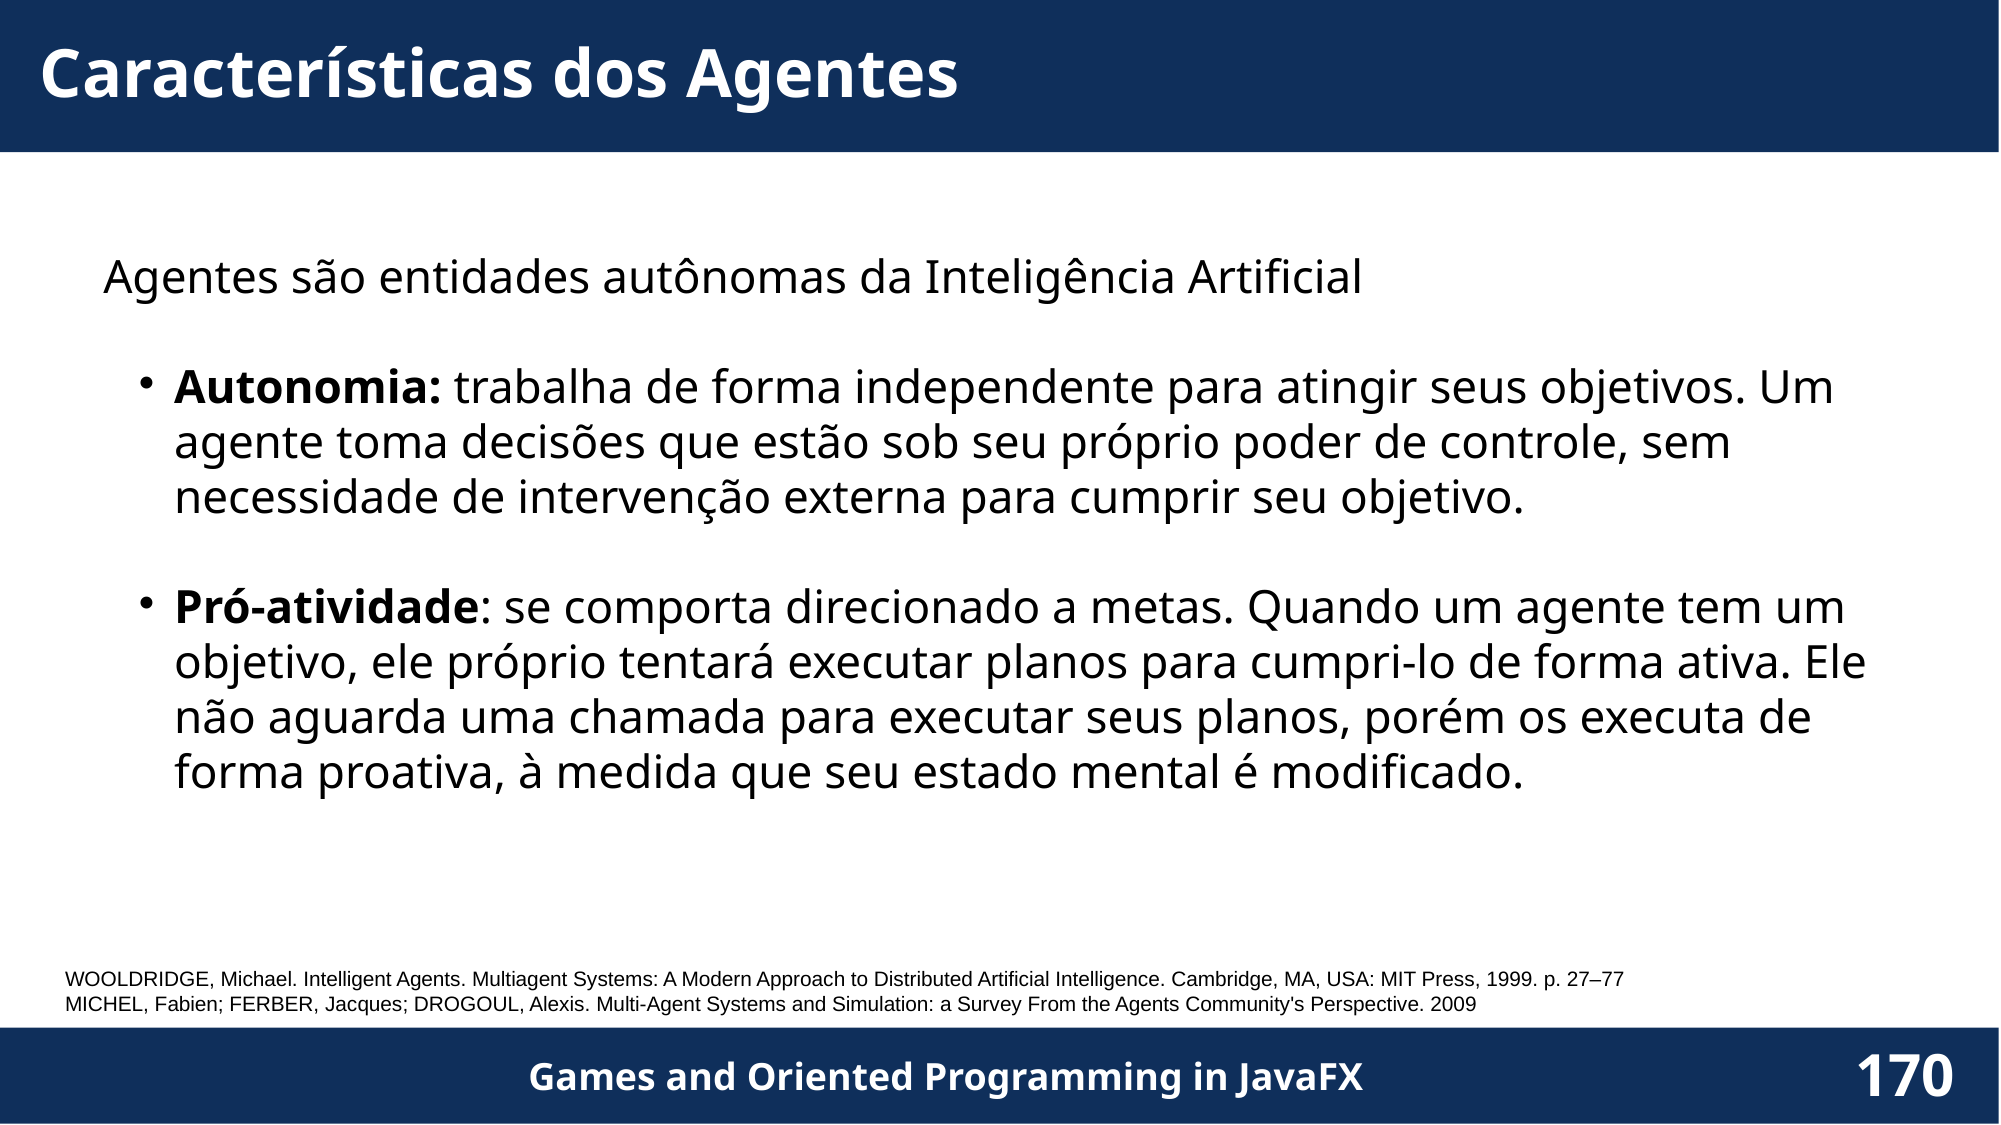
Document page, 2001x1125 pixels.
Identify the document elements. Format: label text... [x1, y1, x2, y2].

text_box WOOLDRIDGE, Michael. Intelligent Agents. Multiagent Systems: A Modern Approach to Distributed Artificial Intelligence. Cambridge, MA, USA: MIT Press, 1999. p. 27–77 MICHEL, Fabien; FERBER, Jacques; DROGOUL, Alexis. Multi-Agent Systems and Simulation: a Survey From the Agents Community's Perspective. 2009 [50, 958, 1969, 1024]
text_box Agentes são entidades autônomas da Inteligência Artificial Autonomia: trabalha de forma independente para atingir seus objetivos. Um agente toma decisões que estão sob seu próprio poder de controle, sem necessidade de intervenção externa para cumprir seu objetivo. Pró-atividade: se comporta direcionado a metas. Quando um agente tem um objetivo, ele próprio tentará executar planos para cumpri-lo de forma ativa. Ele não aguarda uma chamada para executar seus planos, porém os executa de forma proativa, à medida que seu estado mental é modificado. [88, 240, 1949, 806]
text_box Características dos Agentes [25, 23, 1999, 119]
